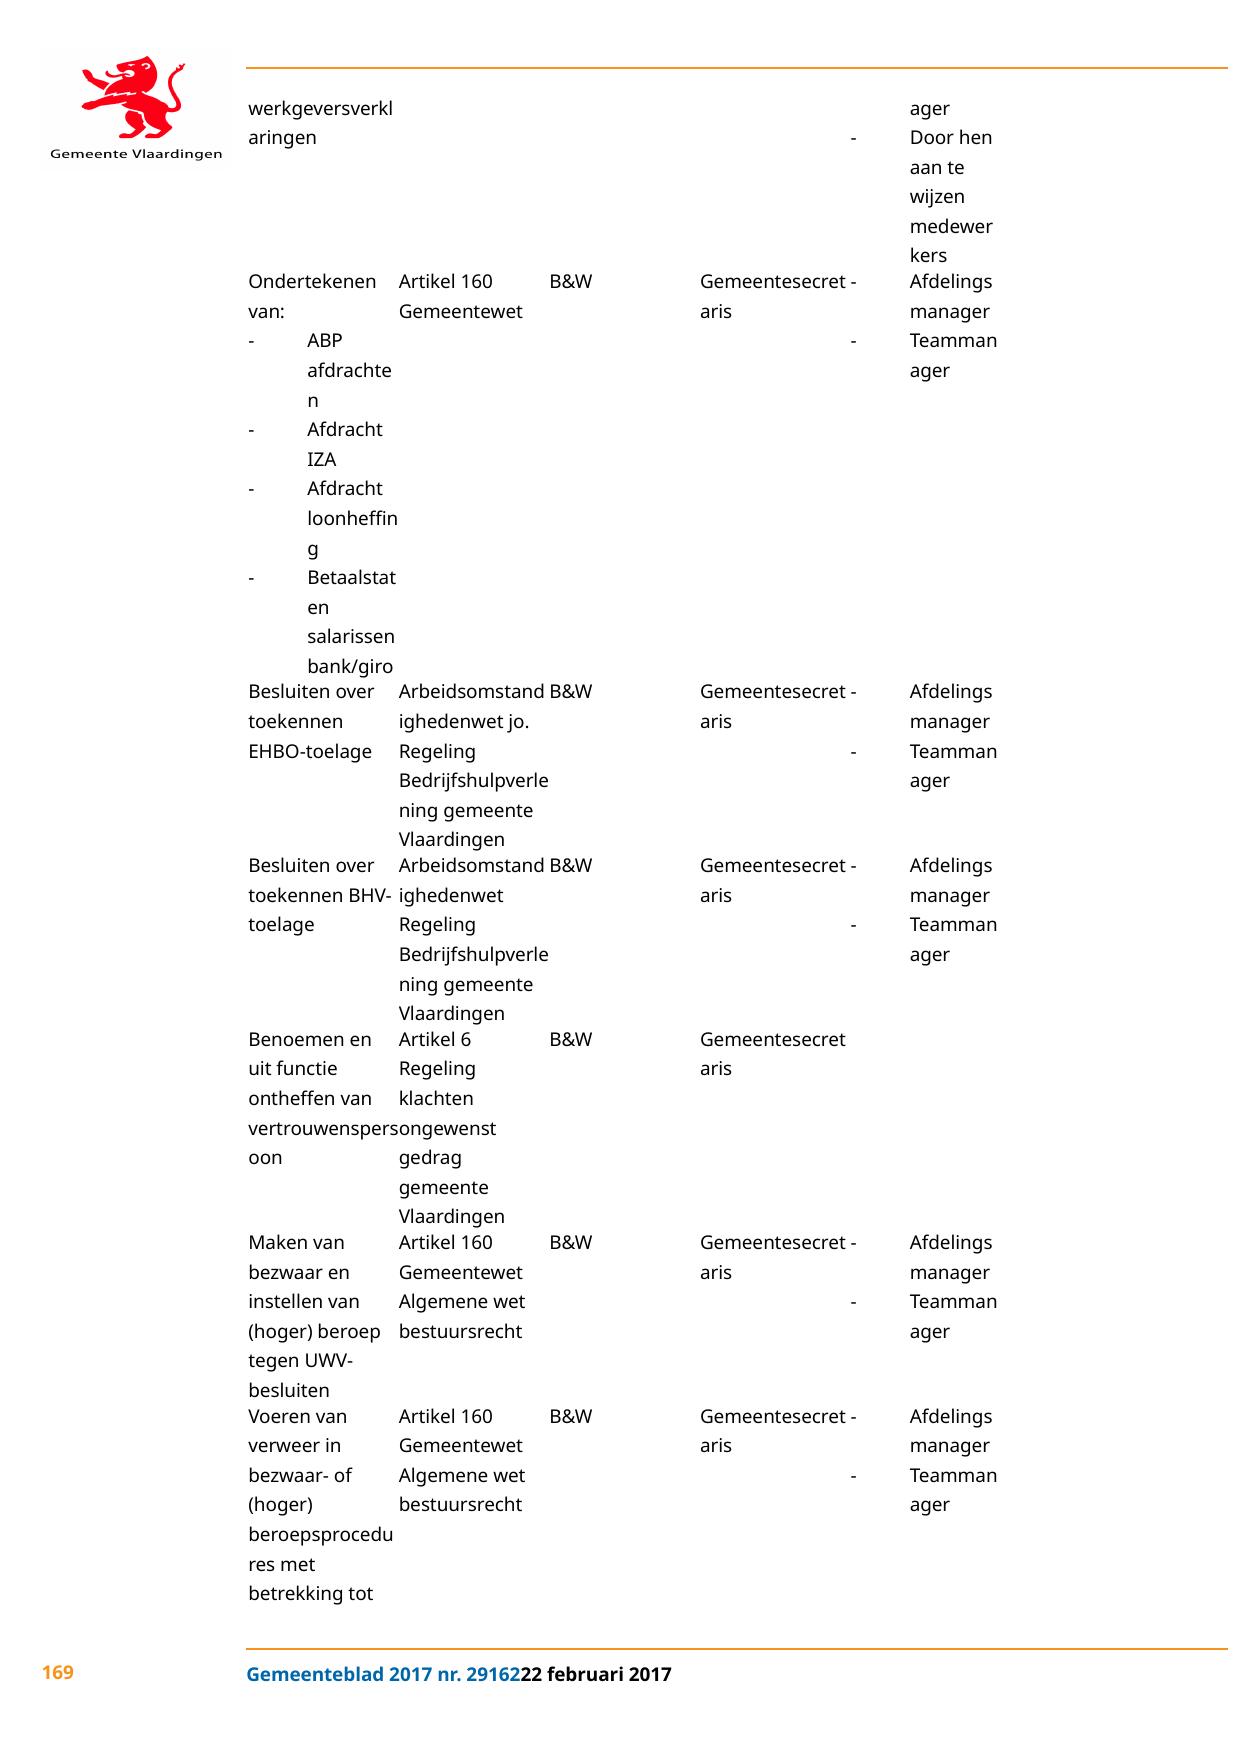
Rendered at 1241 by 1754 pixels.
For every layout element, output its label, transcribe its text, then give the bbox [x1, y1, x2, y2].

table_cell [1001, 853, 1152, 1026]
table_cell Afdelingsmanager Teammanager [850, 679, 1001, 852]
table_cell ager Door hen aan te wijzen medewerkers [850, 95, 1001, 268]
table_cell Afdelingsmanager Teammanager [850, 1403, 1001, 1606]
table_cell Besluiten over toekennen EHBO-toelage [248, 679, 398, 852]
table_cell Artikel 6 Regeling klachten ongewenst gedrag gemeente Vlaardingen [399, 1026, 549, 1229]
table_cell Gemeentesecretaris [700, 1026, 850, 1229]
table_cell [850, 1026, 1001, 1229]
table_cell Voeren van verweer in bezwaar- of (hoger) beroepsprocedures met betrekking tot [248, 1403, 398, 1606]
table_cell Arbeidsomstandighedenwet jo. Regeling Bedrijfshulpverlening gemeente Vlaardingen [399, 679, 549, 852]
table_cell Artikel 160 Gemeentewet Algemene wet bestuursrecht [399, 1403, 549, 1606]
table_cell B&W [549, 1403, 700, 1606]
table_cell B&W [549, 853, 700, 1026]
table_cell Gemeentesecretaris [700, 269, 850, 679]
table_cell [1001, 1026, 1152, 1229]
table_cell B&W [549, 1026, 700, 1229]
table_cell [1001, 1403, 1152, 1606]
table_cell [1001, 95, 1152, 268]
table_cell [700, 95, 850, 268]
table_cell B&W [549, 679, 700, 852]
table_cell [1001, 269, 1152, 679]
table_cell Arbeidsomstandighedenwet Regeling Bedrijfshulpverlening gemeente Vlaardingen [399, 853, 549, 1026]
table_cell Maken van bezwaar en instellen van (hoger) beroep tegen UWV-besluiten [248, 1229, 398, 1403]
table_cell [399, 95, 549, 268]
table_cell Artikel 160 Gemeentewet [399, 269, 549, 679]
table_cell Gemeentesecretaris [700, 679, 850, 852]
table_cell Afdelingsmanager Teammanager [850, 1229, 1001, 1403]
table_cell [1001, 679, 1152, 852]
table_cell [1001, 1229, 1152, 1403]
picture [41, 47, 231, 172]
table_cell Gemeentesecretaris [700, 1229, 850, 1403]
table_cell Artikel 160 Gemeentewet Algemene wet bestuursrecht [399, 1229, 549, 1403]
table_cell Gemeentesecretaris [700, 853, 850, 1026]
table_cell Ondertekenen van: ABP afdrachten Afdracht IZA Afdracht loonheffing Betaalstaten salarissen bank/giro [248, 269, 398, 679]
table_cell Afdelingsmanager Teammanager [850, 269, 1001, 679]
table_cell Besluiten over toekennen BHV-toelage [248, 853, 398, 1026]
table_cell B&W [549, 1229, 700, 1403]
table_cell Gemeentesecretaris [700, 1403, 850, 1606]
table_cell Afdelingsmanager Teammanager [850, 853, 1001, 1026]
table_cell [549, 95, 700, 268]
table_cell Benoemen en uit functie ontheffen van vertrouwenspersoon [248, 1026, 398, 1229]
table_cell werkgeversverklaringen [248, 95, 398, 268]
table_cell B&W [549, 269, 700, 679]
